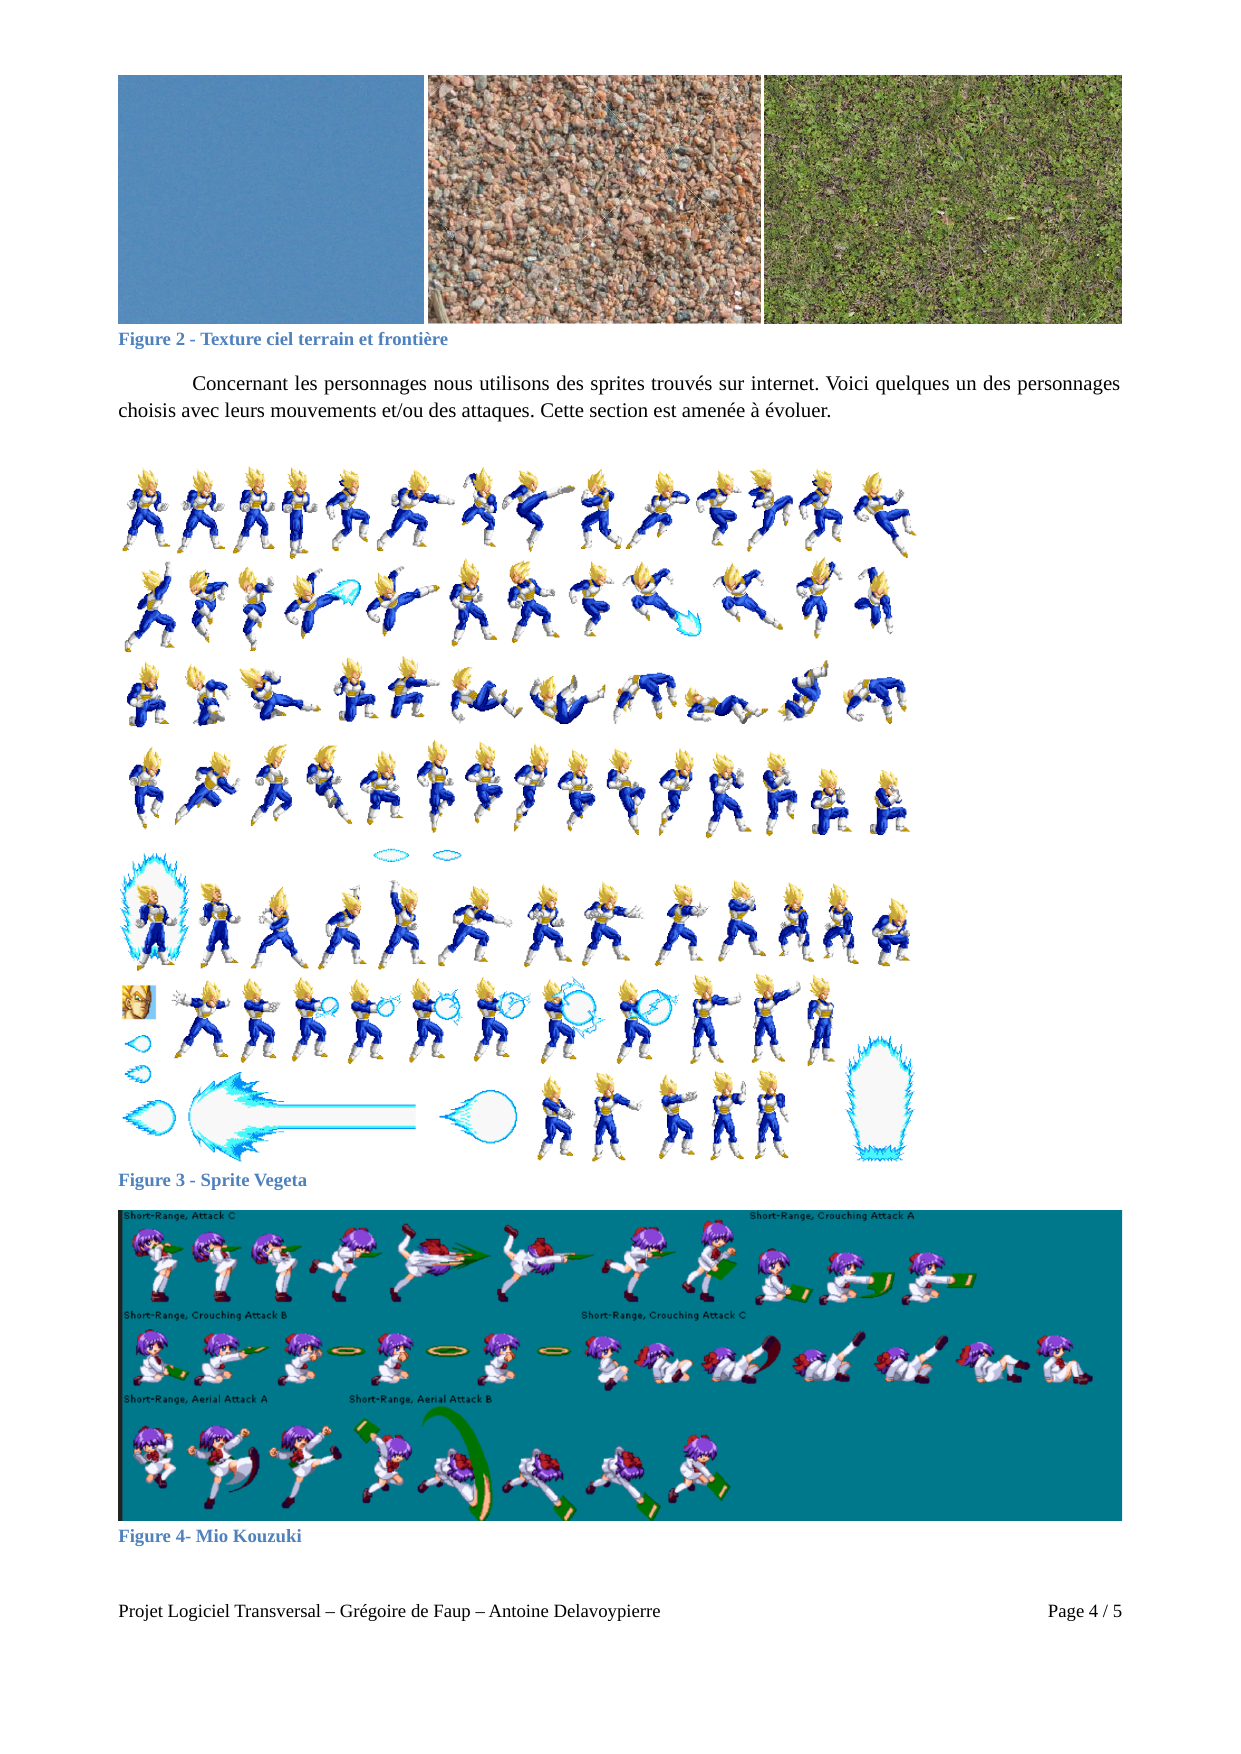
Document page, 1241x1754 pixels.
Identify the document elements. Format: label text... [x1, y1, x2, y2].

text Figure 4- Mio Kouzuki [118, 1525, 1122, 1547]
text Figure 3 - Sprite Vegeta [118, 1168, 1122, 1190]
text Concernant les personnages nous utilisons des sprites trouvés sur internet. Voici quelques un des personnages choisis avec leurs mouvements et/ou des attaques. Cette section est amenée à évoluer. [118, 371, 1122, 422]
text Figure 2 - Texture ciel terrain et frontière [118, 328, 1122, 350]
